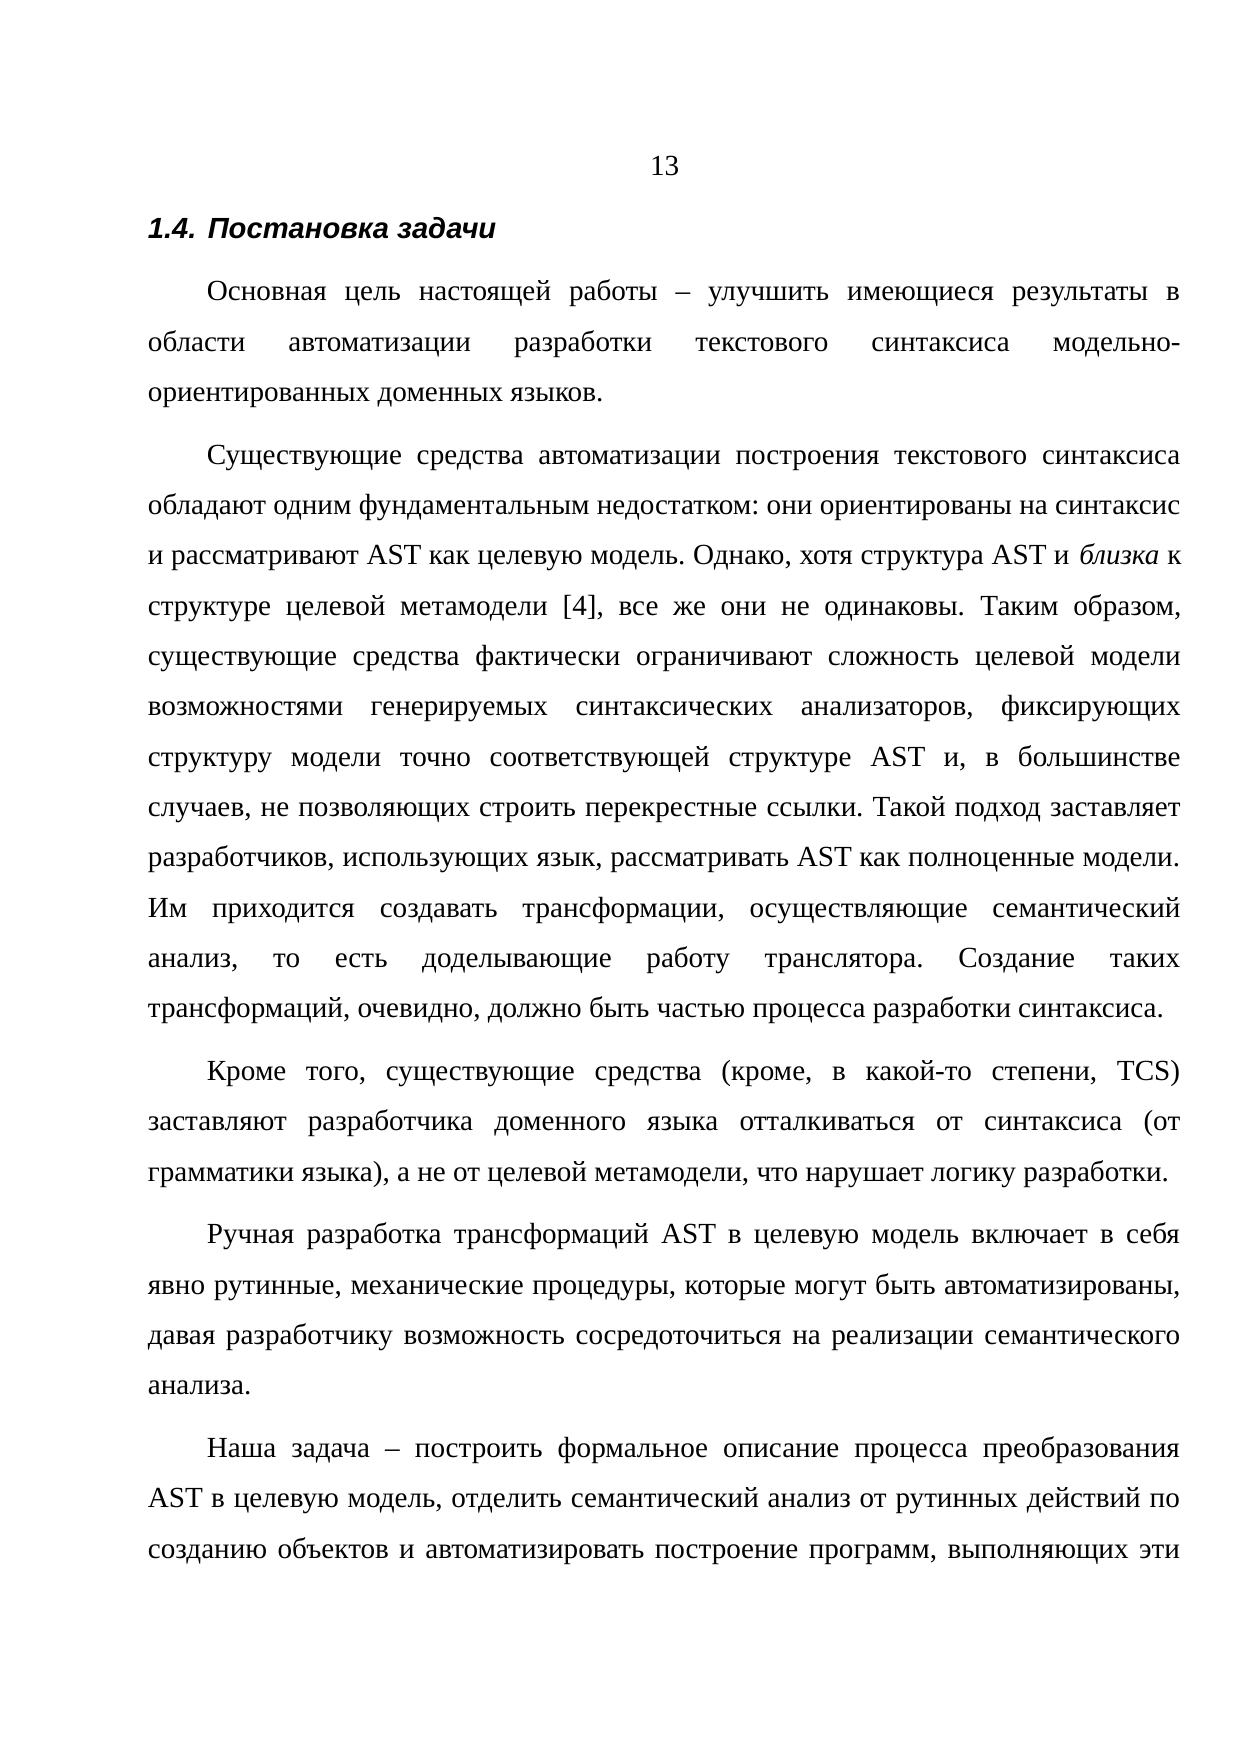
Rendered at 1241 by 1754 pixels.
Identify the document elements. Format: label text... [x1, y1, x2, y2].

text Основная цель настоящей работы – улучшить имеющиеся результаты в области автоматизации разработки текстового синтаксиса модельно-ориентированных доменных языков. [148, 273, 1181, 408]
subtitle Постановка задачи [148, 211, 1181, 244]
text Кроме того, существующие средства (кроме, в какой-то степени, TCS) заставляют разработчика доменного языка отталкиваться от синтаксиса (от грамматики языка), а не от целевой метамодели, что нарушает логику разработки. [148, 1053, 1181, 1187]
text Существующие средства автоматизации построения текстового синтаксиса обладают одним фундаментальным недостатком: они ориентированы на синтаксис и рассматривают AST как целевую модель. Однако, хотя структура AST и близка к структуре целевой метамодели [4], все же они не одинаковы. Таким образом, существующие средства фактически ограничивают сложность целевой модели возможностями генерируемых синтаксических анализаторов, фиксирующих структуру модели точно соответствующей структуре AST и, в большинстве случаев, не позволяющих строить перекрестные ссылки. Такой подход заставляет разработчиков, использующих язык, рассматривать AST как полноценные модели. Им приходится создавать трансформации, осуществляющие семантический анализ, то есть доделывающие работу транслятора. Создание таких трансформаций, очевидно, должно быть частью процесса разработки синтаксиса. [148, 437, 1181, 1024]
text Наша задача – построить формальное описание процесса преобразования AST в целевую модель, отделить семантический анализ от рутинных действий по созданию объектов и автоматизировать построение программ, выполняющих эти [148, 1430, 1181, 1564]
text Ручная разработка трансформаций AST в целевую модель включает в себя явно рутинные, механические процедуры, которые могут быть автоматизированы, давая разработчику возможность сосредоточиться на реализации семантического анализа. [148, 1217, 1181, 1401]
